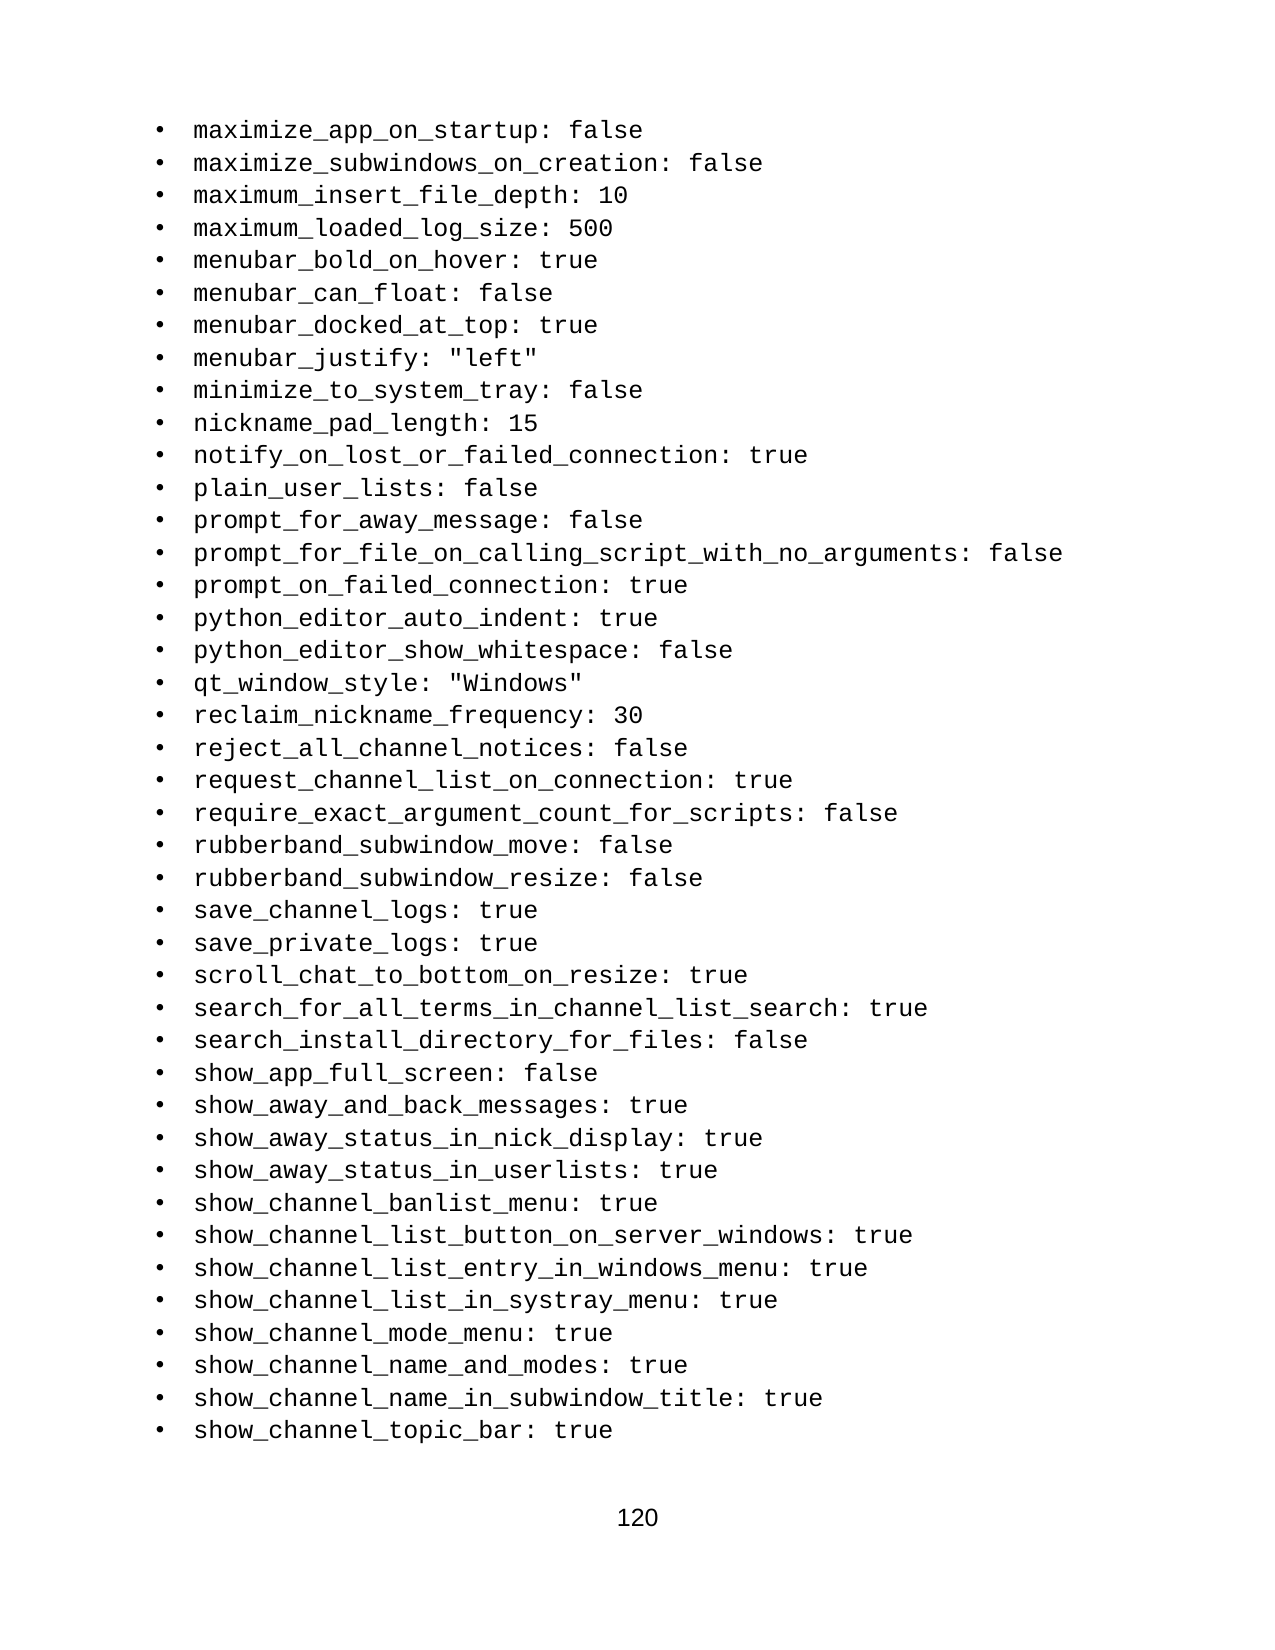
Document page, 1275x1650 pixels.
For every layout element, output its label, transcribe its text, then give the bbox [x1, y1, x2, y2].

list rubberband_subwindow_move: false [156, 833, 1157, 861]
list rubberband_subwindow_resize: false [156, 866, 1157, 894]
list show_channel_list_button_on_server_windows: true [156, 1223, 1157, 1251]
list menubar_bold_on_hover: true [156, 248, 1157, 276]
list python_editor_auto_indent: true [156, 606, 1157, 634]
list menubar_docked_at_top: true [156, 313, 1157, 341]
list search_for_all_terms_in_channel_list_search: true [156, 996, 1157, 1024]
list save_private_logs: true [156, 931, 1157, 959]
list maximize_app_on_startup: false [156, 118, 1157, 146]
list notify_on_lost_or_failed_connection: true [156, 443, 1157, 471]
list prompt_for_away_message: false [156, 508, 1157, 536]
list show_channel_list_entry_in_windows_menu: true [156, 1256, 1157, 1284]
list show_channel_list_in_systray_menu: true [156, 1288, 1157, 1316]
list request_channel_list_on_connection: true [156, 768, 1157, 796]
list save_channel_logs: true [156, 898, 1157, 926]
list reclaim_nickname_frequency: 30 [156, 703, 1157, 731]
list show_channel_banlist_menu: true [156, 1191, 1157, 1219]
list menubar_justify: "left" [156, 346, 1157, 374]
list qt_window_style: "Windows" [156, 671, 1157, 699]
list show_channel_name_and_modes: true [156, 1353, 1157, 1381]
list show_away_and_back_messages: true [156, 1093, 1157, 1121]
list prompt_for_file_on_calling_script_with_no_arguments: false [156, 541, 1157, 569]
list show_away_status_in_nick_display: true [156, 1126, 1157, 1154]
list plain_user_lists: false [156, 476, 1157, 504]
list search_install_directory_for_files: false [156, 1028, 1157, 1056]
list maximum_loaded_log_size: 500 [156, 216, 1157, 244]
list prompt_on_failed_connection: true [156, 573, 1157, 601]
list minimize_to_system_tray: false [156, 378, 1157, 406]
list reject_all_channel_notices: false [156, 736, 1157, 764]
list show_channel_topic_bar: true [156, 1418, 1157, 1446]
list show_away_status_in_userlists: true [156, 1158, 1157, 1186]
list menubar_can_float: false [156, 281, 1157, 309]
list scroll_chat_to_bottom_on_resize: true [156, 963, 1157, 991]
list show_app_full_screen: false [156, 1061, 1157, 1089]
list show_channel_name_in_subwindow_title: true [156, 1386, 1157, 1414]
list maximize_subwindows_on_creation: false [156, 151, 1157, 179]
list show_channel_mode_menu: true [156, 1321, 1157, 1349]
list python_editor_show_whitespace: false [156, 638, 1157, 666]
list maximum_insert_file_depth: 10 [156, 183, 1157, 211]
list nickname_pad_length: 15 [156, 411, 1157, 439]
list require_exact_argument_count_for_scripts: false [156, 801, 1157, 829]
